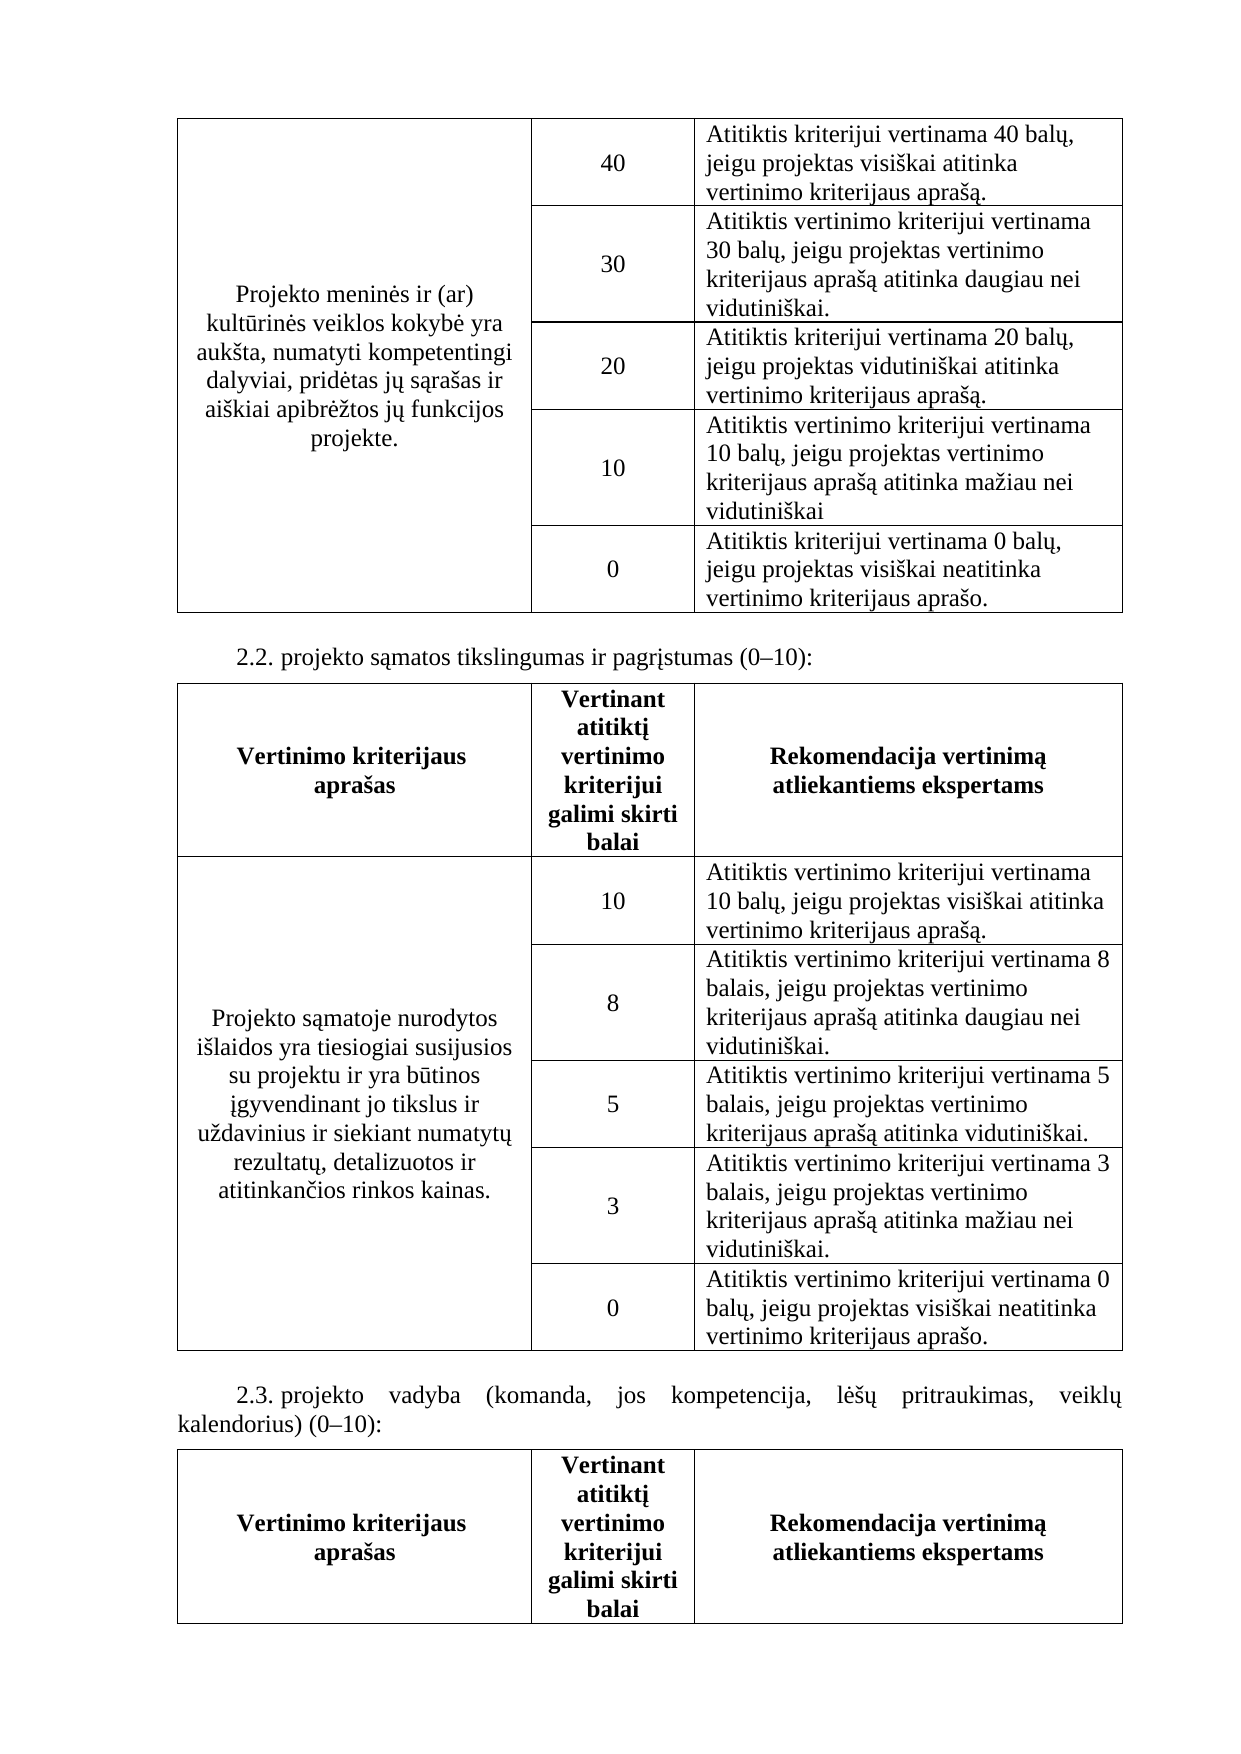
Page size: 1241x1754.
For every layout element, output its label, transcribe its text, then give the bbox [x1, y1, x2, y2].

table_cell Projekto meninės ir (ar) kultūrinės veiklos kokybė yra aukšta, numatyti kompetentingi dalyviai, pridėtas jų sąrašas ir aiškiai apibrėžtos jų funkcijos projekte. [178, 119, 531, 612]
table_cell 40 [532, 119, 694, 205]
table_cell 5 [532, 1061, 694, 1147]
text 2.2. projekto sąmatos tikslingumas ir pagrįstumas (0–10): [177, 642, 1122, 671]
table_cell 3 [532, 1148, 694, 1263]
table_cell Atitiktis vertinimo kriterijui vertinama 8 balais, jeigu projektas vertinimo kriterijaus aprašą atitinka daugiau nei vidutiniškai. [695, 945, 1122, 1059]
table_cell Atitiktis kriterijui vertinama 40 balų, jeigu projektas visiškai atitinka vertinimo kriterijaus aprašą. [695, 119, 1122, 205]
table_header Rekomendacija vertinimą atliekantiems ekspertams [695, 684, 1122, 856]
text 2.3. projekto vadyba (komanda, jos kompetencija, lėšų pritraukimas, veiklų kalendorius) (0–10): [177, 1380, 1122, 1437]
table_cell Atitiktis vertinimo kriterijui vertinama 0 balų, jeigu projektas visiškai neatitinka vertinimo kriterijaus aprašo. [695, 1264, 1122, 1350]
table_cell Atitiktis vertinimo kriterijui vertinama 10 balų, jeigu projektas vertinimo kriterijaus aprašą atitinka mažiau nei vidutiniškai [695, 410, 1122, 525]
table_header Rekomendacija vertinimą atliekantiems ekspertams [695, 1450, 1122, 1623]
table_cell Projekto sąmatoje nurodytos išlaidos yra tiesiogiai susijusios su projektu ir yra būtinos įgyvendinant jo tikslus ir uždavinius ir siekiant numatytų rezultatų, detalizuotos ir atitinkančios rinkos kainas. [178, 857, 531, 1350]
table_cell 10 [532, 410, 694, 525]
table_cell 30 [532, 206, 694, 321]
table_cell Atitiktis vertinimo kriterijui vertinama 10 balų, jeigu projektas visiškai atitinka vertinimo kriterijaus aprašą. [695, 857, 1122, 943]
table_cell 0 [532, 1264, 694, 1350]
table_cell Atitiktis kriterijui vertinama 20 balų, jeigu projektas vidutiniškai atitinka vertinimo kriterijaus aprašą. [695, 323, 1122, 409]
table_cell Atitiktis vertinimo kriterijui vertinama 30 balų, jeigu projektas vertinimo kriterijaus aprašą atitinka daugiau nei vidutiniškai. [695, 206, 1122, 321]
table_header Vertinant atitiktį vertinimo kriterijui galimi skirti balai [532, 1450, 694, 1623]
table_cell Atitiktis kriterijui vertinama 0 balų, jeigu projektas visiškai neatitinka vertinimo kriterijaus aprašo. [695, 526, 1122, 612]
table_header Vertinimo kriterijaus aprašas [178, 1450, 531, 1623]
table_cell 8 [532, 945, 694, 1059]
table_header Vertinant atitiktį vertinimo kriterijui galimi skirti balai [532, 684, 694, 856]
table_cell Atitiktis vertinimo kriterijui vertinama 5 balais, jeigu projektas vertinimo kriterijaus aprašą atitinka vidutiniškai. [695, 1061, 1122, 1147]
table_cell 20 [532, 323, 694, 409]
table_cell 0 [532, 526, 694, 612]
table_cell 10 [532, 857, 694, 943]
table_cell Atitiktis vertinimo kriterijui vertinama 3 balais, jeigu projektas vertinimo kriterijaus aprašą atitinka mažiau nei vidutiniškai. [695, 1148, 1122, 1263]
table_header Vertinimo kriterijaus aprašas [178, 684, 531, 856]
